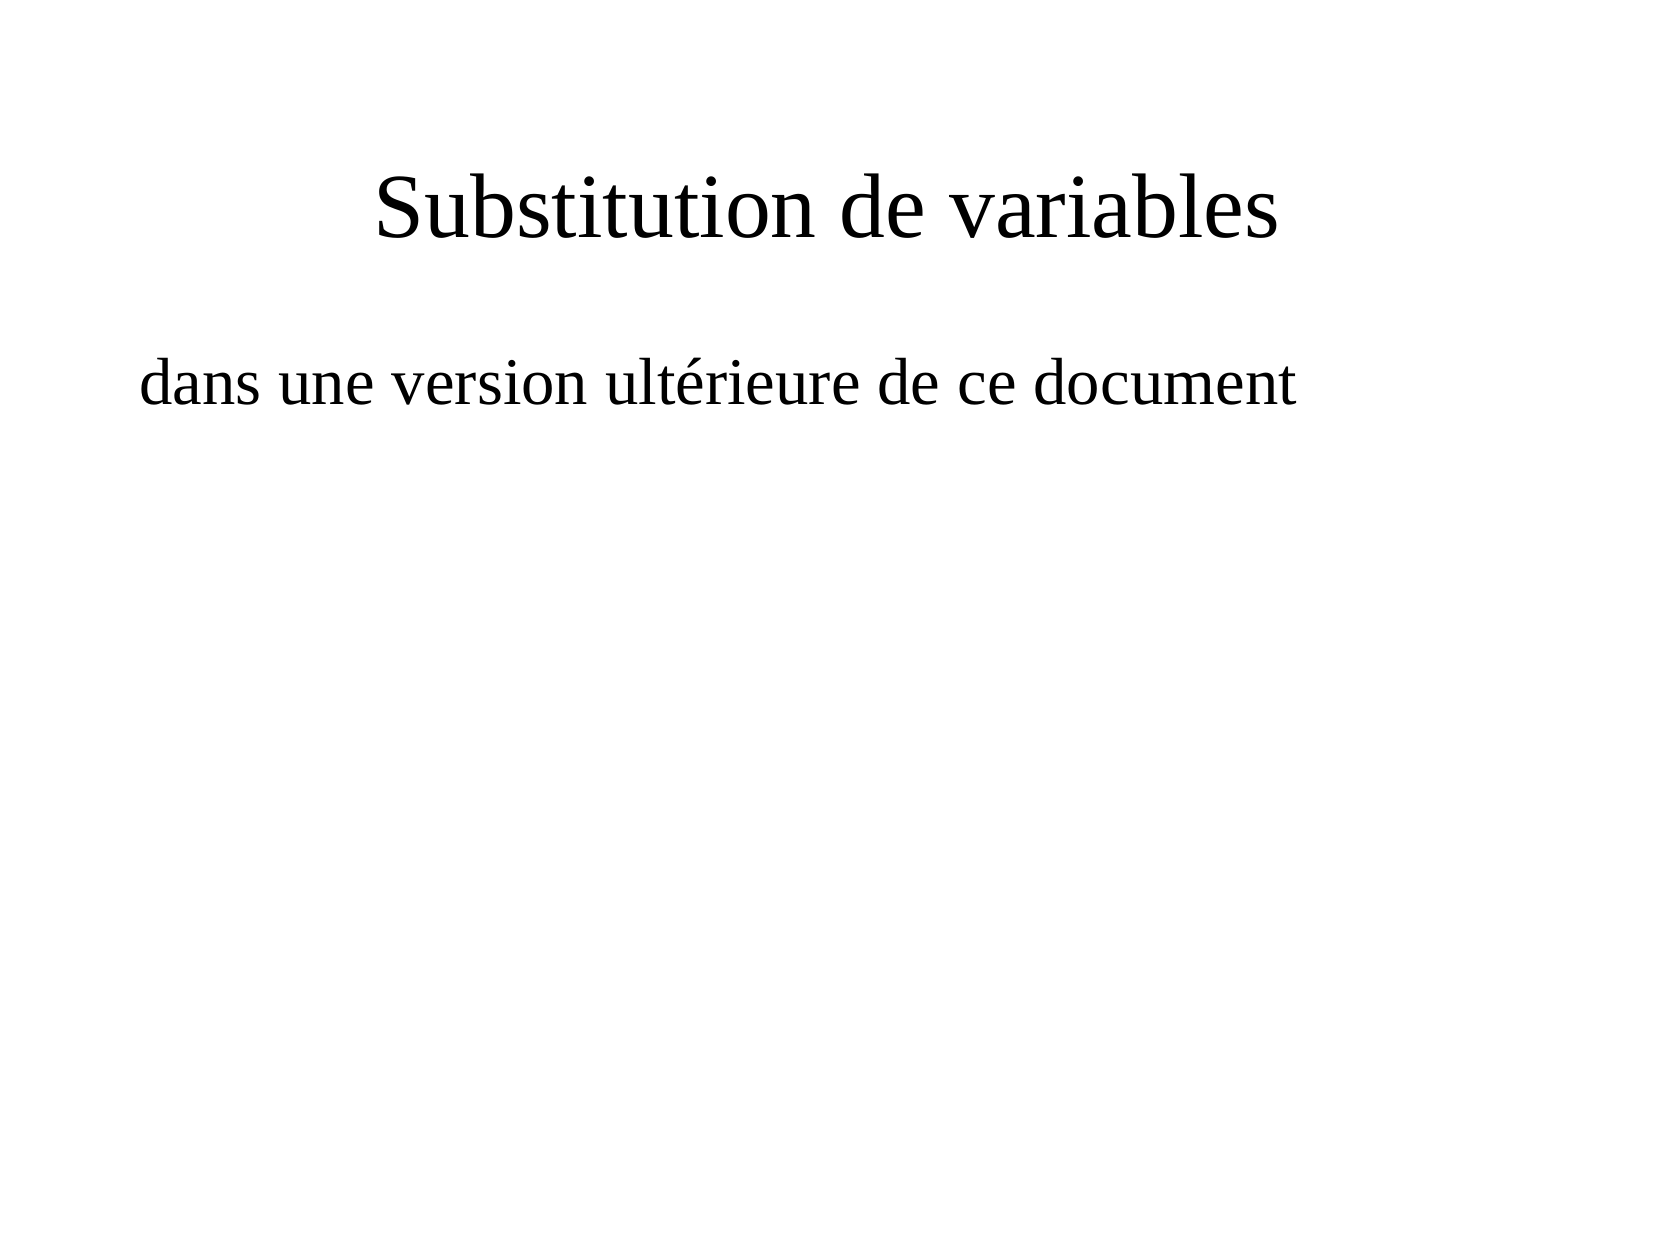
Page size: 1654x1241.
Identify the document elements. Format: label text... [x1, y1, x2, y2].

title Substitution de variables [121, 102, 1534, 311]
list dans une version ultérieure de ce document [121, 344, 1534, 1127]
